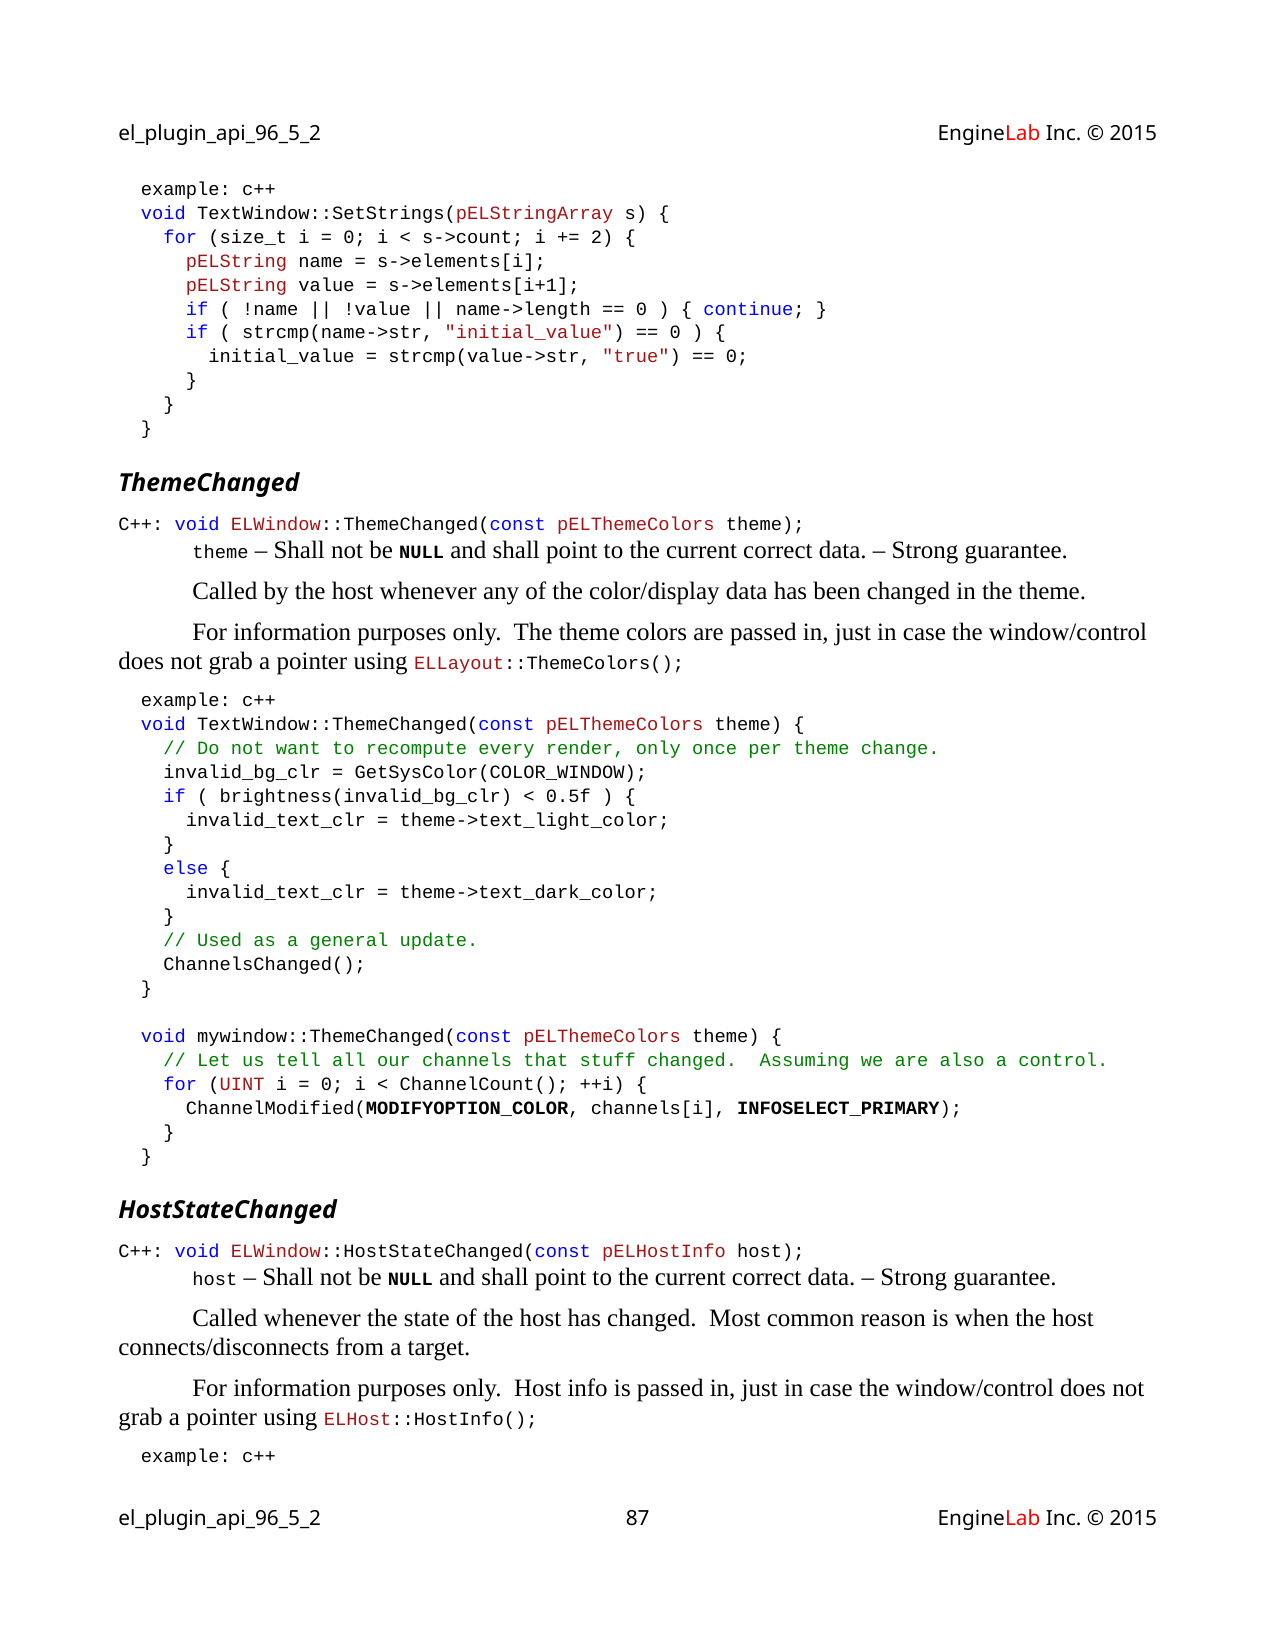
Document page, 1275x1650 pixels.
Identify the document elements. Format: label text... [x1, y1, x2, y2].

text } [118, 368, 1157, 392]
text pELString name = s->elements[i]; [118, 248, 1157, 272]
text // Let us tell all our channels that stuff changed. Assuming we are also a control. [118, 1047, 1157, 1071]
text } [118, 392, 1157, 416]
text example: c++ [118, 688, 1157, 712]
text C++: void ELWindow::ThemeChanged(const pELThemeColors theme); [118, 511, 1157, 535]
text example: c++ [118, 176, 1157, 200]
text Called by the host whenever any of the color/display data has been changed in the theme. [118, 576, 1157, 605]
text if ( strcmp(name->str, "initial_value") == 0 ) { [118, 320, 1157, 344]
text } [118, 831, 1157, 855]
text void mywindow::ThemeChanged(const pELThemeColors theme) { [118, 1023, 1157, 1047]
text if ( !name || !value || name->length == 0 ) { continue; } [118, 296, 1157, 320]
text C++: void ELWindow::HostStateChanged(const pELHostInfo host); [118, 1238, 1157, 1262]
text For information purposes only. Host info is passed in, just in case the window/control does not grab a pointer using ELHost::HostInfo(); [118, 1373, 1157, 1431]
text } [118, 1119, 1157, 1143]
text for (UINT i = 0; i < ChannelCount(); ++i) { [118, 1071, 1157, 1095]
text } [118, 1143, 1157, 1167]
text // Used as a general update. [118, 927, 1157, 951]
text For information purposes only. The theme colors are passed in, just in case the window/control does not grab a pointer using ELLayout::ThemeColors(); [118, 617, 1157, 675]
text for (size_t i = 0; i < s->count; i += 2) { [118, 224, 1157, 248]
text void TextWindow::SetStrings(pELStringArray s) { [118, 200, 1157, 224]
text } [118, 903, 1157, 927]
text else { [118, 855, 1157, 879]
text pELString value = s->elements[i+1]; [118, 272, 1157, 296]
subtitle ThemeChanged [118, 464, 1157, 498]
text theme – Shall not be NULL and shall point to the current correct data. – Strong guarantee. [118, 535, 1157, 564]
text host – Shall not be NULL and shall point to the current correct data. – Strong guarantee. [118, 1262, 1157, 1291]
text invalid_bg_clr = GetSysColor(COLOR_WINDOW); [118, 759, 1157, 783]
text } [118, 416, 1157, 439]
text void TextWindow::ThemeChanged(const pELThemeColors theme) { [118, 712, 1157, 736]
text ChannelsChanged(); [118, 951, 1157, 975]
subtitle HostStateChanged [118, 1192, 1157, 1226]
text initial_value = strcmp(value->str, "true") == 0; [118, 344, 1157, 368]
text } [118, 975, 1157, 999]
text ChannelModified(MODIFYOPTION_COLOR, channels[i], INFOSELECT_PRIMARY); [118, 1095, 1157, 1119]
text // Do not want to recompute every render, only once per theme change. [118, 736, 1157, 759]
text invalid_text_clr = theme->text_light_color; [118, 807, 1157, 831]
text if ( brightness(invalid_bg_clr) < 0.5f ) { [118, 783, 1157, 807]
text Called whenever the state of the host has changed. Most common reason is when the host connects/disconnects from a target. [118, 1303, 1157, 1361]
text invalid_text_clr = theme->text_dark_color; [118, 879, 1157, 903]
text example: c++ [118, 1444, 1157, 1468]
